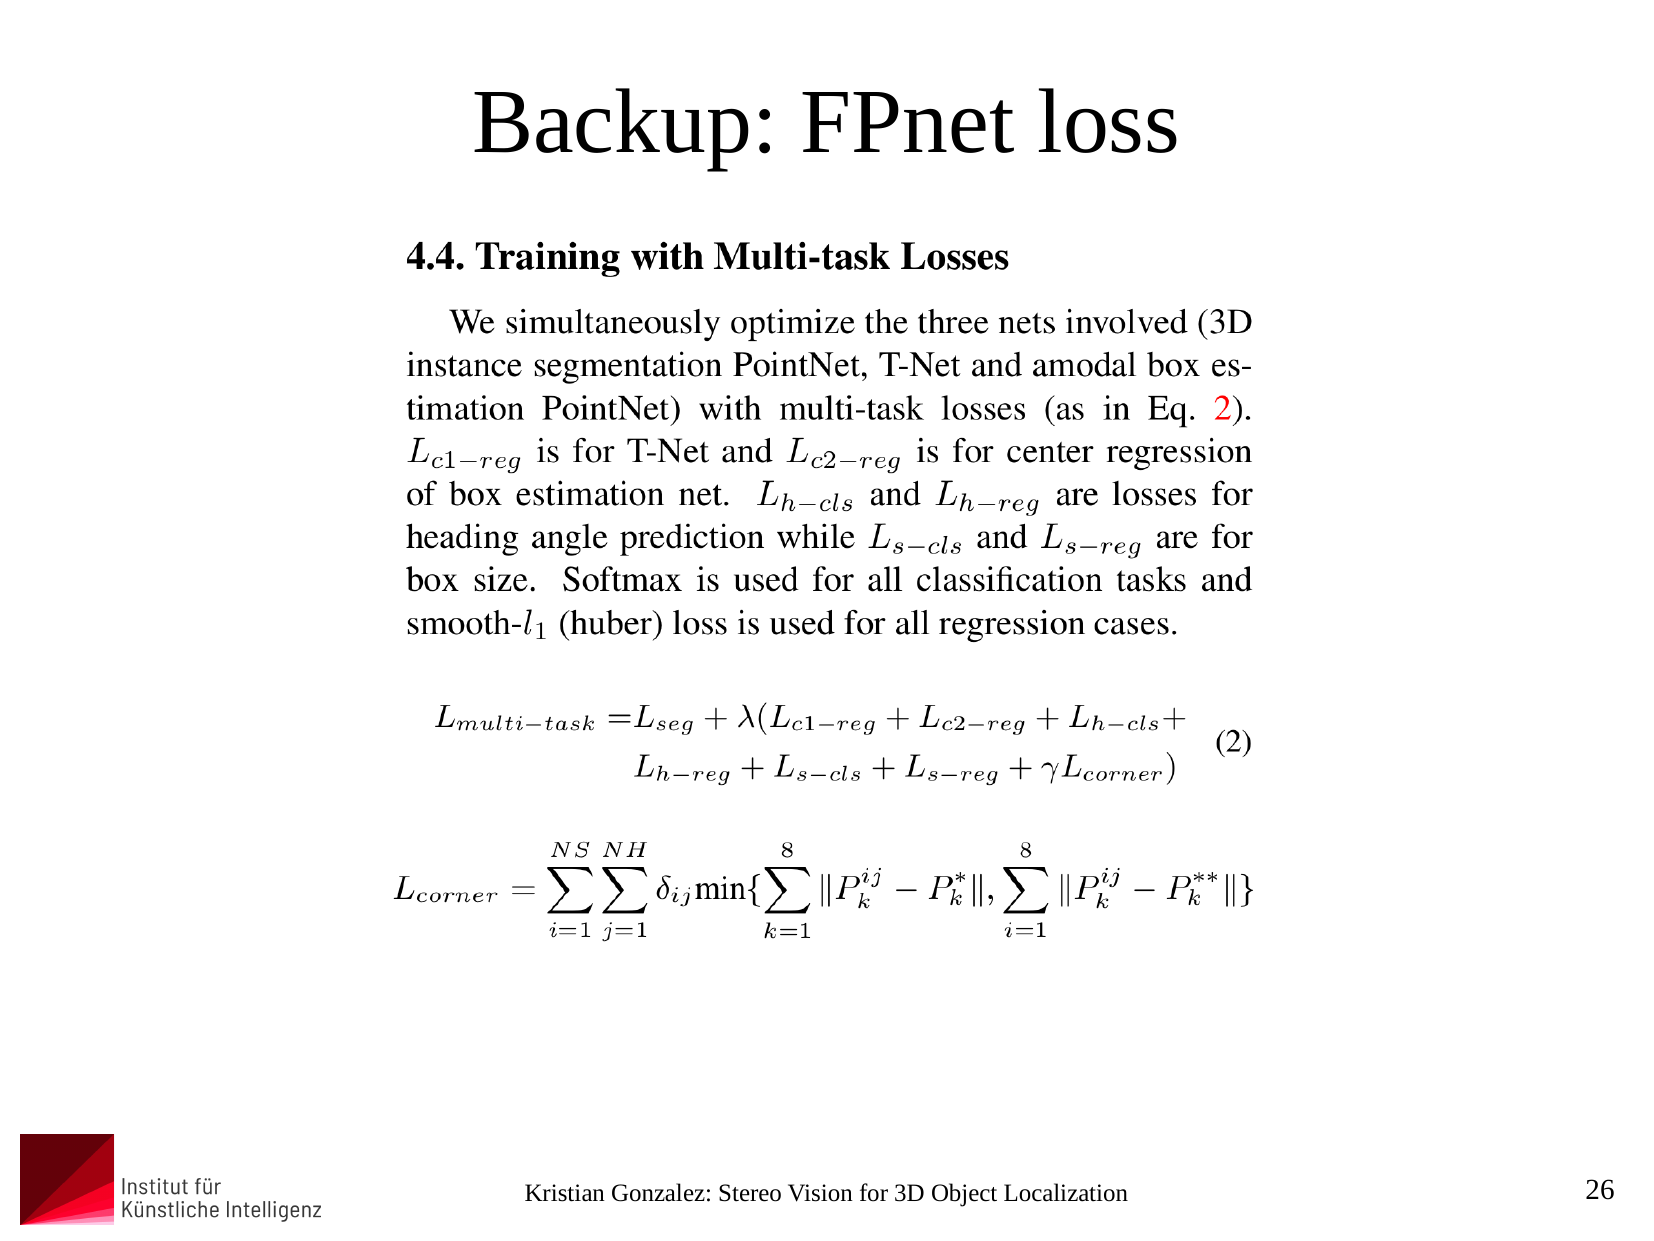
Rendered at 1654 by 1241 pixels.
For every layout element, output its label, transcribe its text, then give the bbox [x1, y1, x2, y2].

picture [390, 239, 1259, 792]
picture [20, 1134, 321, 1225]
picture [392, 831, 1257, 946]
title Backup: FPnet loss [170, 53, 1483, 189]
